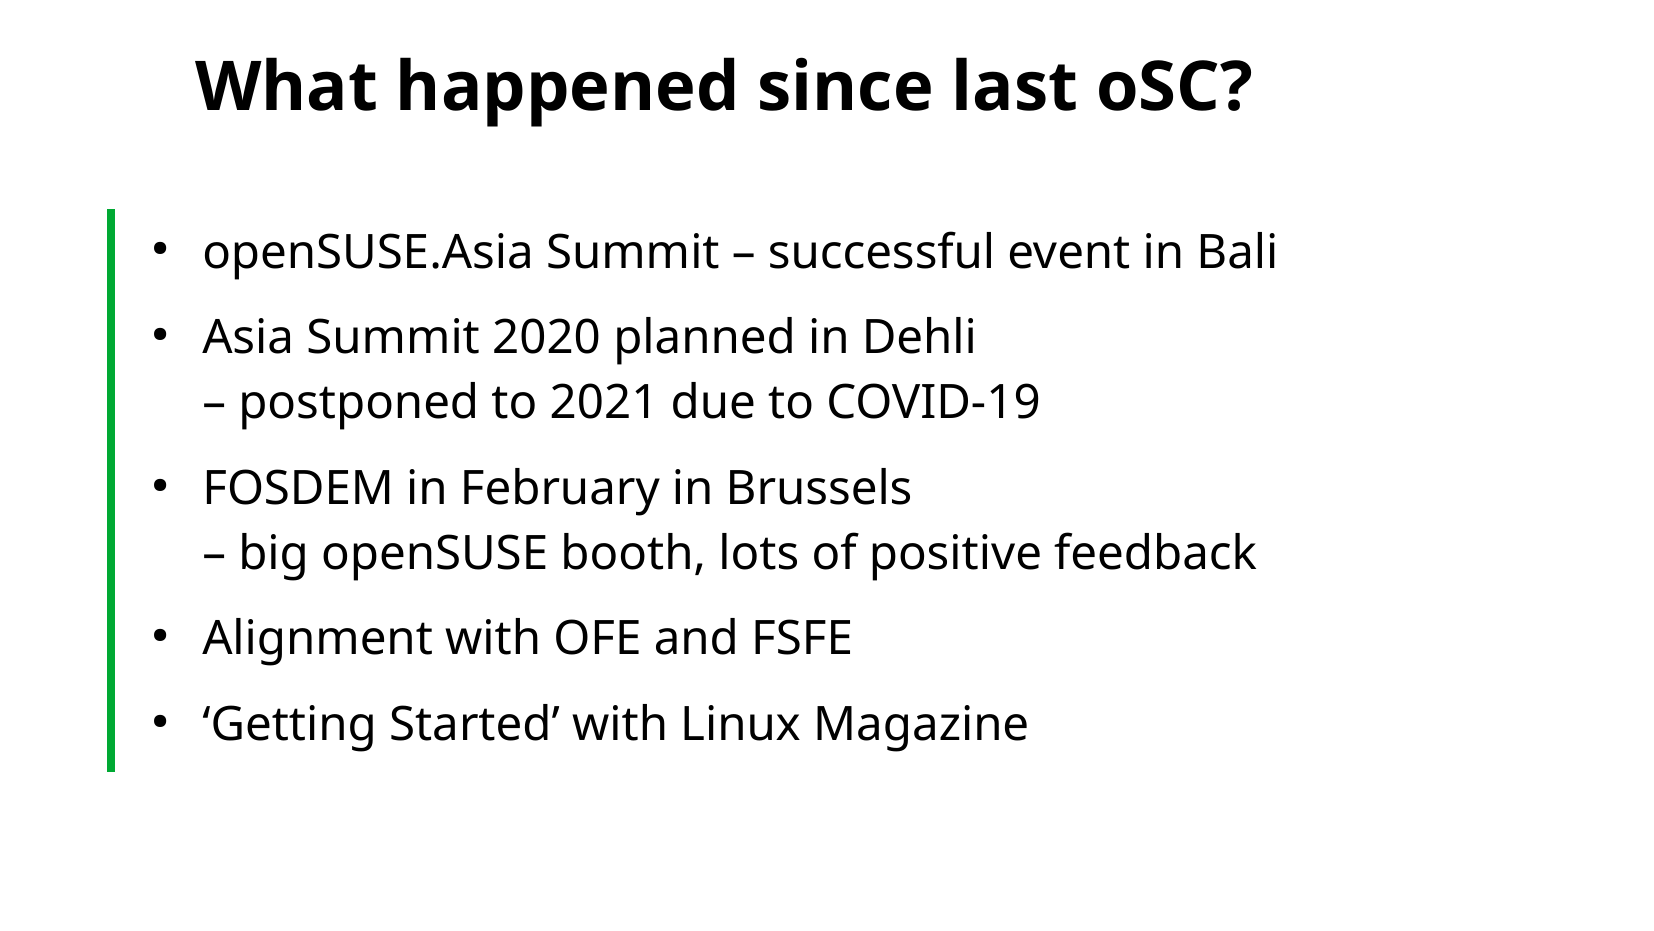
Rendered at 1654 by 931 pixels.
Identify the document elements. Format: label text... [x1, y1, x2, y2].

title What happened since last oSC? [195, 6, 1621, 162]
list openSUSE.Asia Summit – successful event in Bali Asia Summit 2020 planned in Dehli – postponed to 2021 due to COVID-19 FOSDEM in February in Brussels – big openSUSE booth, lots of positive feedback Alignment with OFE and FSFE ‘Getting Started’ with Linux Magazine [135, 217, 1621, 758]
